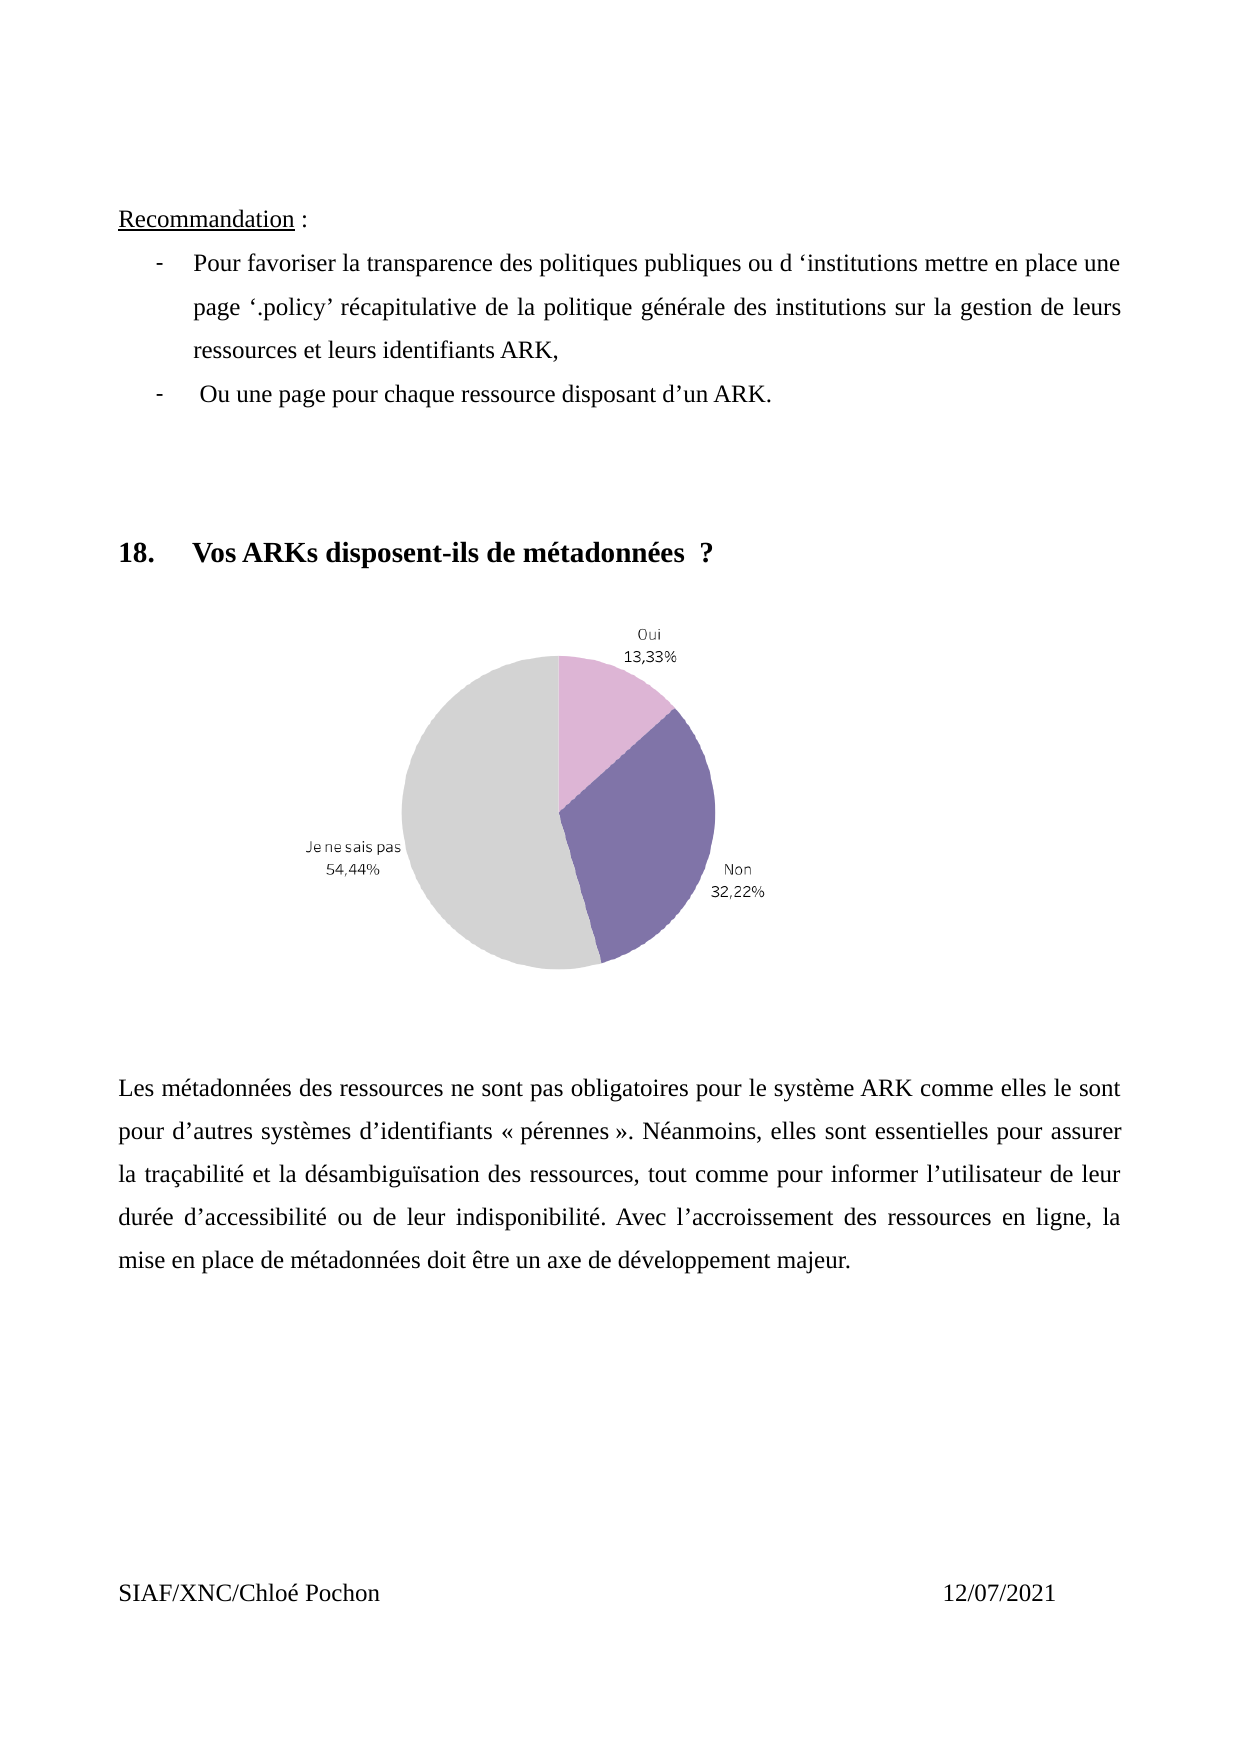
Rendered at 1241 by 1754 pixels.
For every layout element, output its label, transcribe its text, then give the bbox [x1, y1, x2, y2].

picture [351, 612, 766, 985]
list Ou une page pour chaque ressource disposant d’un ARK. [156, 379, 1122, 409]
list Pour favoriser la transparence des politiques publiques ou d ‘institutions mettre en place une page ‘.policy’ récapitulative de la politique générale des institutions sur la gestion de leurs ressources et leurs identifiants ARK, [156, 247, 1122, 364]
text Recommandation : [118, 204, 1122, 233]
subtitle 18. Vos ARKs disposent-ils de métadonnées ? [118, 536, 1122, 569]
text Les métadonnées des ressources ne sont pas obligatoires pour le système ARK comme elles le sont pour d’autres systèmes d’identifiants « pérennes ». Néanmoins, elles sont essentielles pour assurer la traçabilité et la désambiguïsation des ressources, tout comme pour informer l’utilisateur de leur durée d’accessibilité ou de leur indisponibilité. Avec l’accroissement des ressources en ligne, la mise en place de métadonnées doit être un axe de développement majeur. [118, 1073, 1122, 1274]
